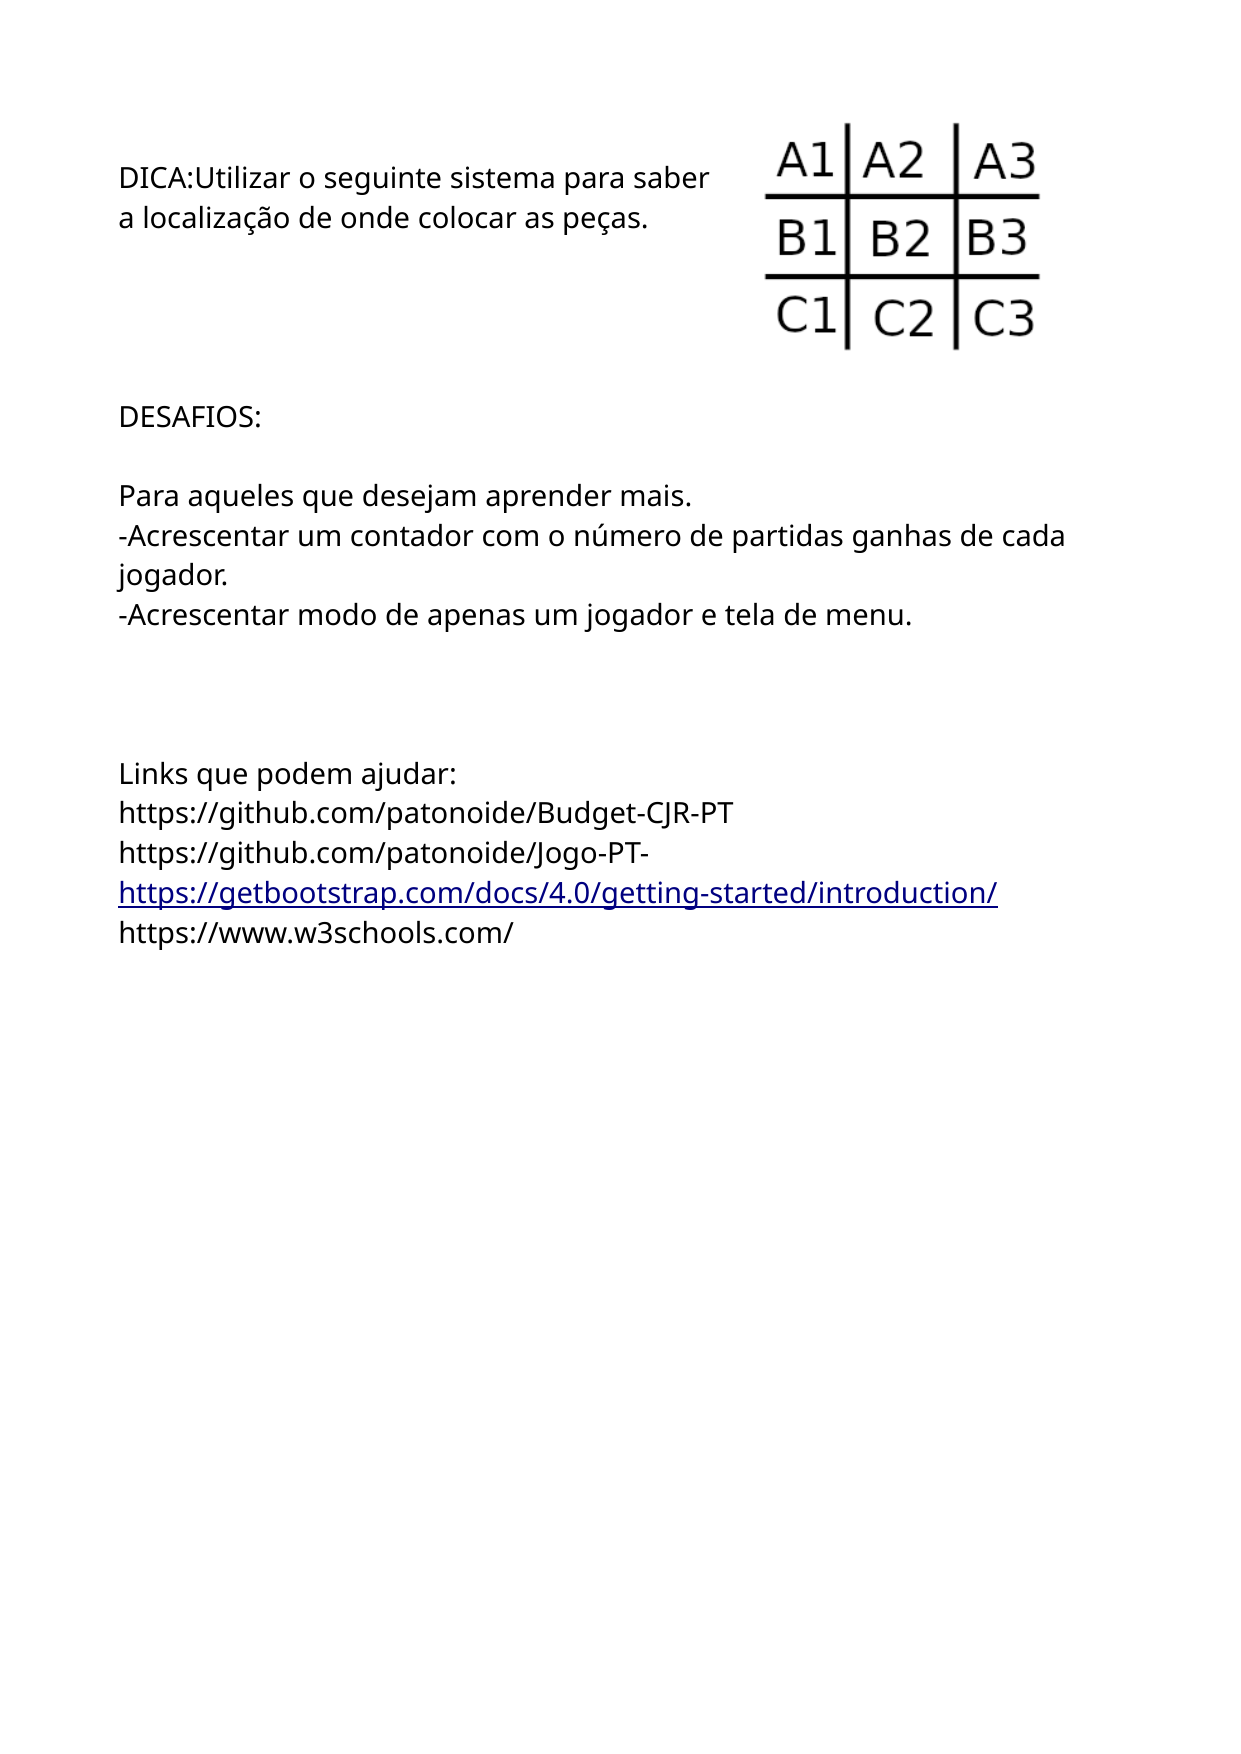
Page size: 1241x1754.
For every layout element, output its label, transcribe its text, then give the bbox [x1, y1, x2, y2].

text https://getbootstrap.com/docs/4.0/getting-started/introduction/ [118, 872, 1122, 912]
text DESAFIOS: [118, 396, 1122, 436]
text https://www.w3schools.com/ [118, 912, 1122, 952]
text Para aqueles que desejam aprender mais. [118, 475, 1122, 515]
text -Acrescentar modo de apenas um jogador e tela de menu. [118, 594, 1122, 634]
text [1073, 197, 1122, 237]
text a localização de onde colocar as peças. [118, 197, 761, 237]
text Links que podem ajudar: [118, 753, 1122, 793]
picture [761, 118, 1073, 377]
text DICA:Utilizar o seguinte sistema para saber [118, 158, 761, 197]
text https://github.com/patonoide/Jogo-PT- [118, 832, 1122, 872]
text [1073, 158, 1122, 197]
text https://github.com/patonoide/Budget-CJR-PT [118, 793, 1122, 832]
text -Acrescentar um contador com o número de partidas ganhas de cada jogador. [118, 515, 1122, 594]
